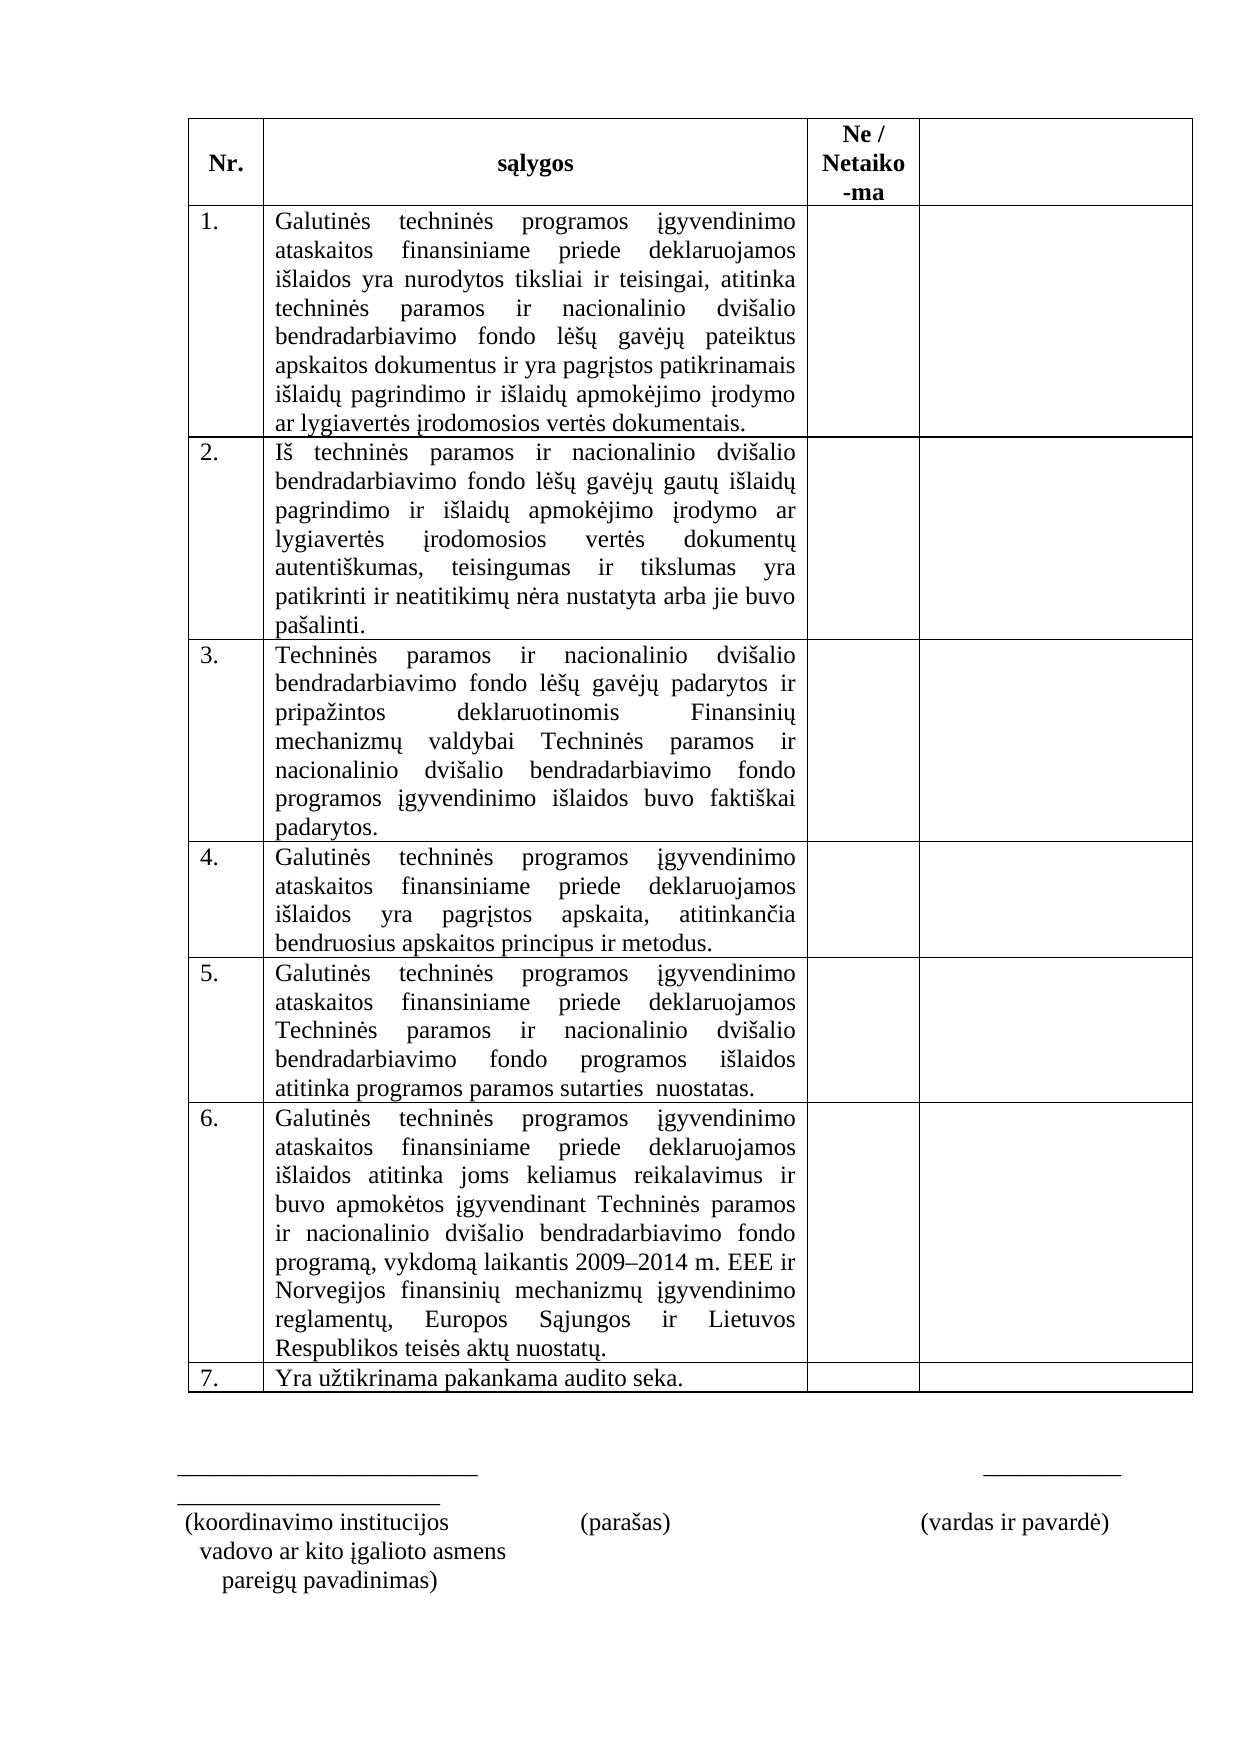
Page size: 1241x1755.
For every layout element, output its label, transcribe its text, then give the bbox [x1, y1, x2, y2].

text (koordinavimo institucijos (parašas) (vardas ir pavardė) [177, 1507, 1122, 1536]
table_cell 6. [189, 1103, 263, 1362]
table_cell [808, 640, 919, 841]
table_cell Yra užtikrinama pakankama audito seka. [264, 1363, 807, 1391]
table_cell [808, 206, 919, 436]
table_header [920, 119, 1192, 205]
table_cell [920, 640, 1192, 841]
table_cell [920, 438, 1192, 639]
table_cell [808, 438, 919, 639]
table_cell 7. [189, 1363, 263, 1391]
text vadovo ar kito įgalioto asmens [177, 1536, 1122, 1565]
table_cell [920, 958, 1192, 1102]
table_cell 5. [189, 958, 263, 1102]
table_cell 2. [189, 438, 263, 639]
table_cell [920, 1103, 1192, 1362]
table_cell [920, 206, 1192, 436]
table_header Ne / Netaiko-ma [808, 119, 919, 205]
table_cell Techninės paramos ir nacionalinio dvišalio bendradarbiavimo fondo lėšų gavėjų padarytos ir pripažintos deklaruotinomis Finansinių mechanizmų valdybai Techninės paramos ir nacionalinio dvišalio bendradarbiavimo fondo programos įgyvendinimo išlaidos buvo faktiškai padarytos. [264, 640, 807, 841]
table_header sąlygos [264, 119, 807, 205]
table_cell Galutinės techninės programos įgyvendinimo ataskaitos finansiniame priede deklaruojamos Techninės paramos ir nacionalinio dvišalio bendradarbiavimo fondo programos išlaidos atitinka programos paramos sutarties nuostatas. [264, 958, 807, 1102]
table_cell [808, 842, 919, 957]
table_cell [920, 1363, 1192, 1391]
text ________________________ ___________ _____________________ [177, 1450, 1122, 1507]
table_cell Iš techninės paramos ir nacionalinio dvišalio bendradarbiavimo fondo lėšų gavėjų gautų išlaidų pagrindimo ir išlaidų apmokėjimo įrodymo ar lygiavertės įrodomosios vertės dokumentų autentiškumas, teisingumas ir tikslumas yra patikrinti ir neatitikimų nėra nustatyta arba jie buvo pašalinti. [264, 438, 807, 639]
table_cell Galutinės techninės programos įgyvendinimo ataskaitos finansiniame priede deklaruojamos išlaidos atitinka joms keliamus reikalavimus ir buvo apmokėtos įgyvendinant Techninės paramos ir nacionalinio dvišalio bendradarbiavimo fondo programą, vykdomą laikantis 2009–2014 m. EEE ir Norvegijos finansinių mechanizmų įgyvendinimo reglamentų, Europos Sąjungos ir Lietuvos Respublikos teisės aktų nuostatų. [264, 1103, 807, 1362]
table_cell 1. [189, 206, 263, 436]
text pareigų pavadinimas) [177, 1565, 1122, 1594]
table_cell [808, 1103, 919, 1362]
table_header Nr. [189, 119, 263, 205]
table_cell 4. [189, 842, 263, 957]
table_cell 3. [189, 640, 263, 841]
table_cell Galutinės techninės programos įgyvendinimo ataskaitos finansiniame priede deklaruojamos išlaidos yra pagrįstos apskaita, atitinkančia bendruosius apskaitos principus ir metodus. [264, 842, 807, 957]
table_cell [808, 958, 919, 1102]
table_cell [808, 1363, 919, 1391]
table_cell [920, 842, 1192, 957]
table_cell Galutinės techninės programos įgyvendinimo ataskaitos finansiniame priede deklaruojamos išlaidos yra nurodytos tiksliai ir teisingai, atitinka techninės paramos ir nacionalinio dvišalio bendradarbiavimo fondo lėšų gavėjų pateiktus apskaitos dokumentus ir yra pagrįstos patikrinamais išlaidų pagrindimo ir išlaidų apmokėjimo įrodymo ar lygiavertės įrodomosios vertės dokumentais. [264, 206, 807, 436]
